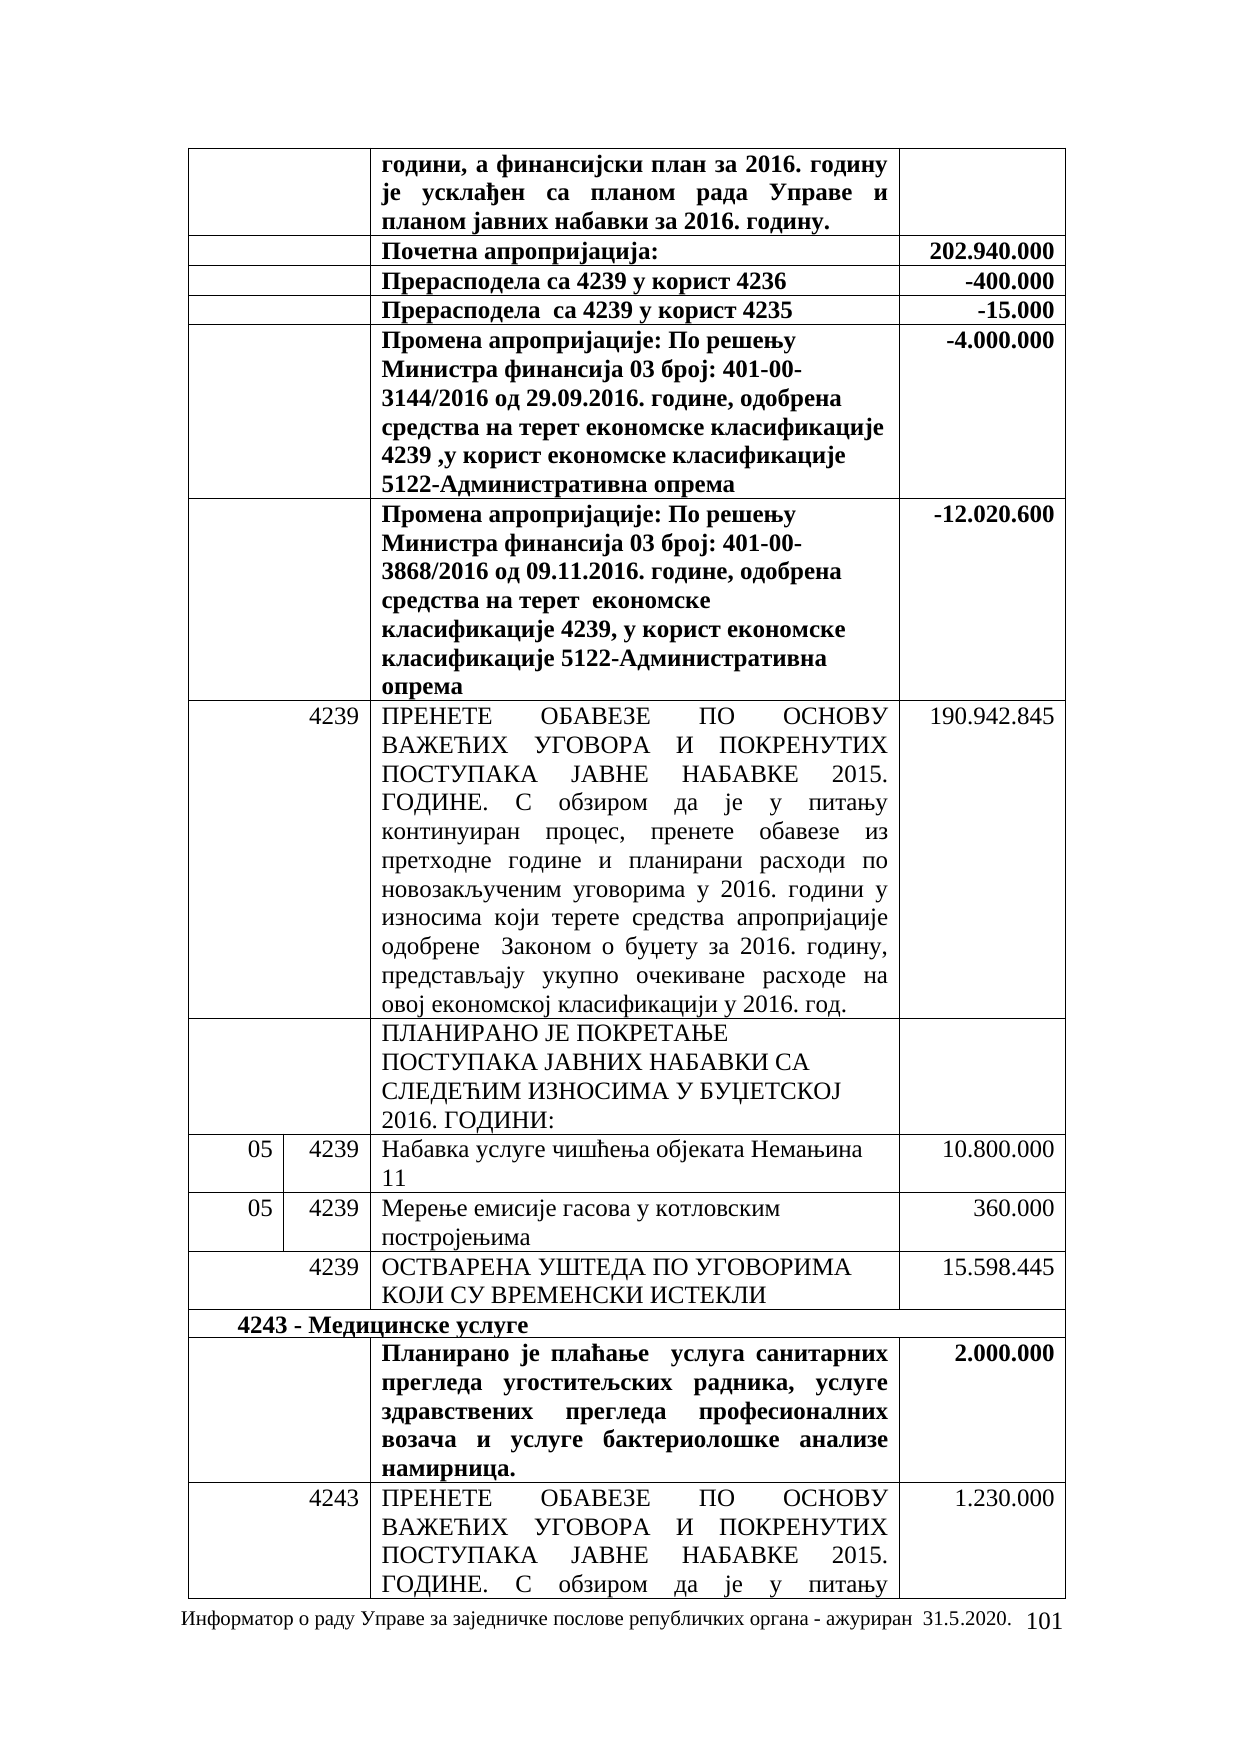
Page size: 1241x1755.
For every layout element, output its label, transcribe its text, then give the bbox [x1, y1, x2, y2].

table_cell Прерасподела са 4239 у корист 4236 [371, 266, 899, 294]
table_cell [189, 325, 370, 498]
table_cell [189, 1338, 370, 1482]
table_cell ПРЕНЕТЕ ОБАВЕЗЕ ПО ОСНОВУ ВАЖЕЋИХ УГОВОРА И ПОКРЕНУТИХ ПОСТУПАКА ЈАВНЕ НАБАВКЕ 2015. ГОДИНЕ. С обзиром да је у питању континуиран процес, пренете обавезе из претходне године и планирани расходи по новозакљученим уговорима у 2016. години у износима који терете средства апропријације одобрене Законом о буџету за 2016. годину, представљају укупно очекиване расходе на овој економској класификацији у 2016. год. [371, 701, 899, 1017]
table_cell 4243 [189, 1483, 370, 1598]
table_cell -400.000 [900, 266, 1065, 294]
table_cell [900, 149, 1065, 235]
table_cell 2.000.000 [900, 1338, 1065, 1482]
table_cell -15.000 [900, 296, 1065, 324]
table_cell 4243 - Медицинске услуге [189, 1310, 1065, 1337]
table_cell 4239 [189, 1252, 370, 1309]
table_cell ОСТВАРЕНА УШТЕДА ПО УГОВОРИМА КОЈИ СУ ВРЕМЕНСКИ ИСТЕКЛИ [371, 1252, 899, 1309]
table_cell ПРЕНЕТЕ ОБАВЕЗЕ ПО ОСНОВУ ВАЖЕЋИХ УГОВОРА И ПОКРЕНУТИХ ПОСТУПАКА ЈАВНЕ НАБАВКЕ 2015. ГОДИНЕ. С обзиром да је у питању [371, 1483, 899, 1598]
table_cell [189, 1019, 370, 1133]
table_cell Промена апропријације: По решењу Министра финансија 03 број: 401-00-3868/2016 од 09.11.2016. године, одобрена средства на терет економске класификације 4239, у корист економске класификације 5122-Административна опрема [371, 499, 899, 700]
table_cell ПЛАНИРАНО ЈЕ ПОКРЕТАЊЕ ПОСТУПАКА ЈАВНИХ НАБАВКИ СА СЛЕДЕЋИМ ИЗНОСИМА У БУЏЕТСКОЈ 2016. ГОДИНИ: [371, 1019, 899, 1133]
table_cell 4239 [189, 701, 370, 1017]
table_cell 05 [189, 1135, 283, 1192]
table_cell Промена апропријације: По решењу Министра финансија 03 број: 401-00-3144/2016 од 29.09.2016. године, одобрена средства на терет економске класификације 4239 ,у корист економске класификације 5122-Административна опрема [371, 325, 899, 498]
table_cell [189, 296, 370, 324]
table_cell 190.942.845 [900, 701, 1065, 1017]
table_cell 05 [189, 1193, 283, 1251]
table_cell [189, 236, 370, 265]
table_cell години, а финансијски план за 2016. годину је усклађен са планом рада Управе и планом јавних набавки за 2016. годину. [371, 149, 899, 235]
table_cell 4239 [284, 1135, 370, 1192]
table_cell Почетна апропријација: [371, 236, 899, 265]
table_cell -4.000.000 [900, 325, 1065, 498]
table_cell -12.020.600 [900, 499, 1065, 700]
table_cell Набавка услуге чишћења објеката Немањина 11 [371, 1135, 899, 1192]
table_cell Мерење емисије гасова у котловским постројењима [371, 1193, 899, 1251]
table_cell 360.000 [900, 1193, 1065, 1251]
table_cell [189, 149, 370, 235]
table_cell [900, 1019, 1065, 1133]
table_cell 4239 [284, 1193, 370, 1251]
table_cell 15.598.445 [900, 1252, 1065, 1309]
table_cell 1.230.000 [900, 1483, 1065, 1598]
table_cell [189, 266, 370, 294]
table_cell 10.800.000 [900, 1135, 1065, 1192]
table_cell Планирано је плаћање услуга санитарних прегледа угоститељских радника, услуге здравствених прегледа професионалних возача и услуге бактериолошке анализе намирница. [371, 1338, 899, 1482]
table_cell [189, 499, 370, 700]
table_cell Прерасподела са 4239 у корист 4235 [371, 296, 899, 324]
table_cell 202.940.000 [900, 236, 1065, 265]
